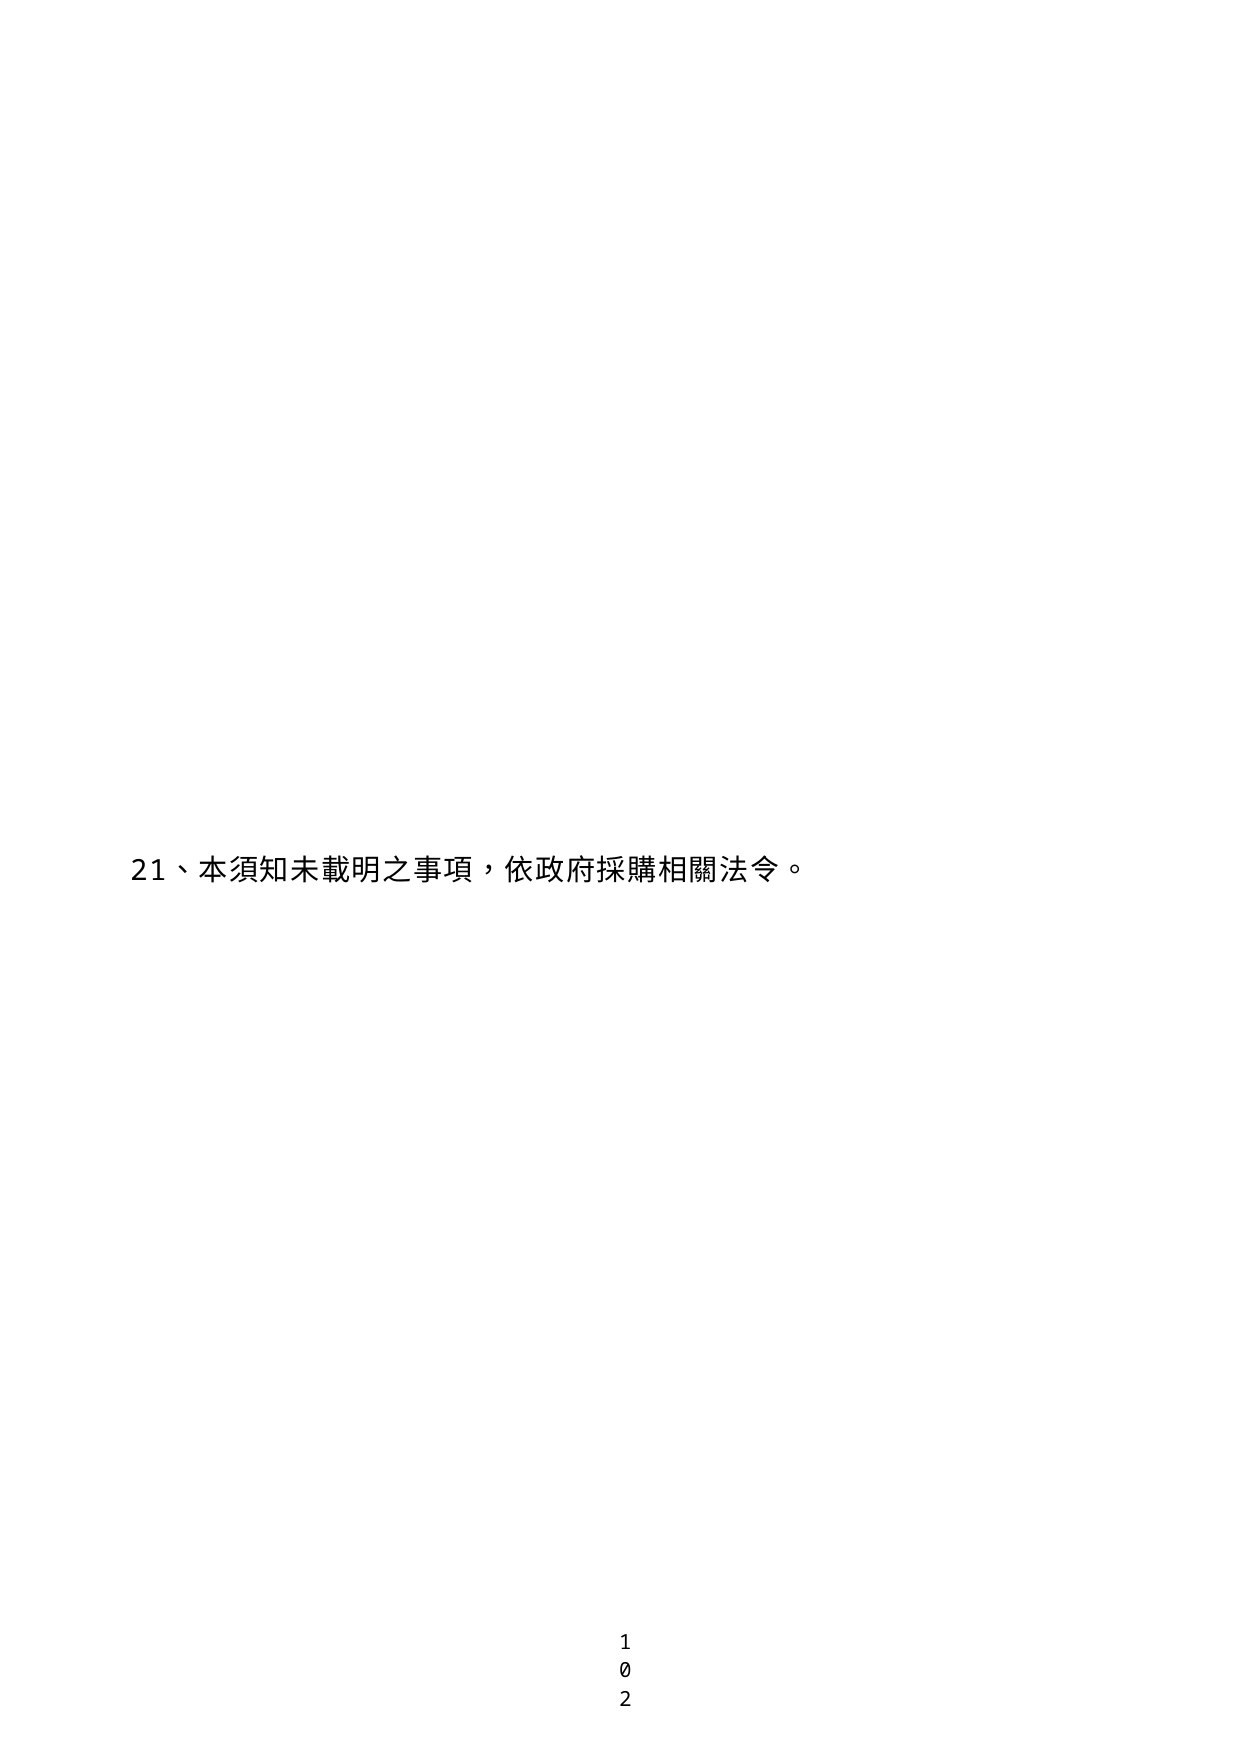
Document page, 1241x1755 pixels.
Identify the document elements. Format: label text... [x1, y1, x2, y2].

list 本須知未載明之事項，依政府採購相關法令。 [130, 826, 1110, 889]
